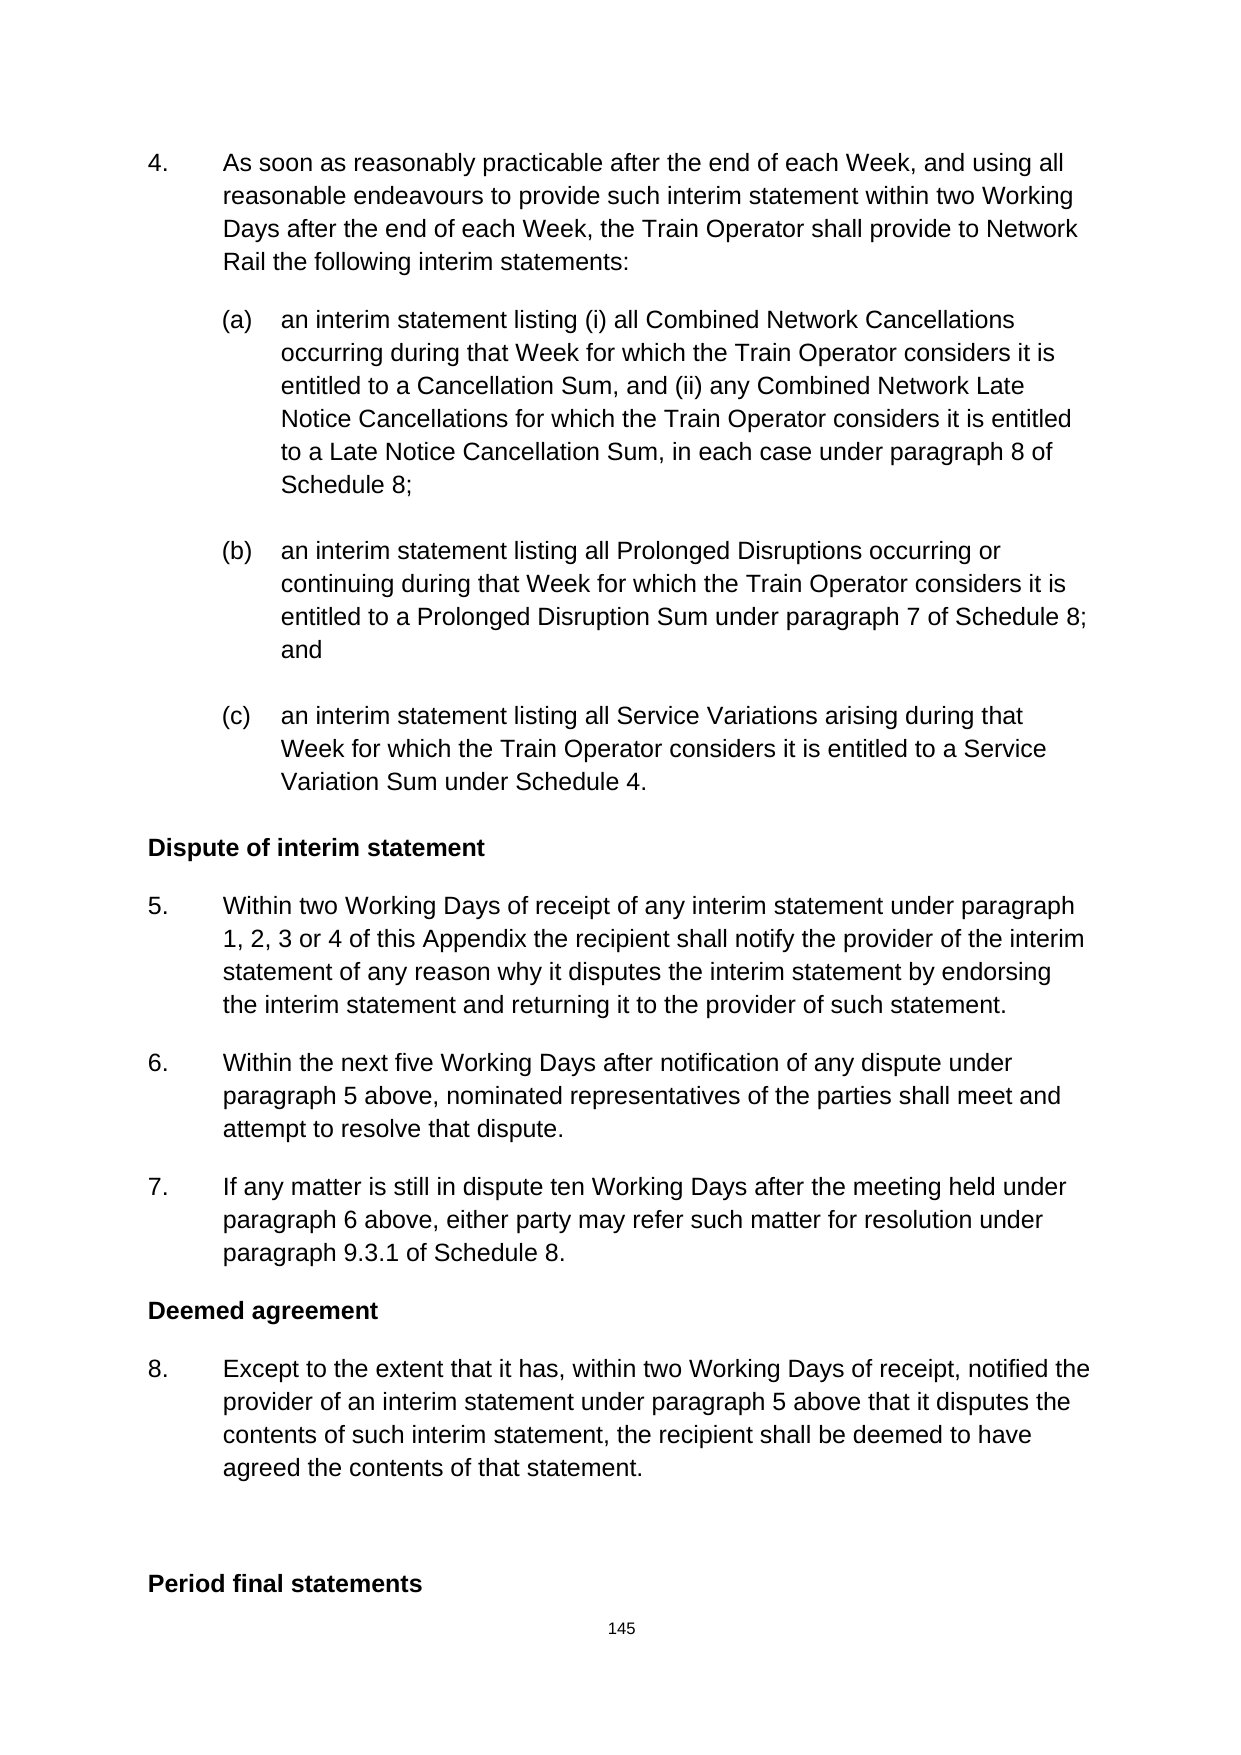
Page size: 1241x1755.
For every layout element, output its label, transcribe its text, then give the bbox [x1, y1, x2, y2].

list an interim statement listing all Service Variations arising during that Week for which the Train Operator considers it is entitled to a Service Variation Sum under Schedule 4. [222, 701, 1093, 829]
list Except to the extent that it has, within two Working Days of receipt, notified the provider of an interim statement under paragraph 5 above that it disputes the contents of such interim statement, the recipient shall be deemed to have agreed the contents of that statement. [148, 1354, 1093, 1482]
text Period final statements [148, 1569, 1093, 1598]
list an interim statement listing all Prolonged Disruptions occurring or continuing during that Week for which the Train Operator considers it is entitled to a Prolonged Disruption Sum under paragraph 7 of Schedule 8; and [222, 536, 1093, 664]
text Dispute of interim statement [148, 833, 1093, 862]
list Within the next five Working Days after notification of any dispute under paragraph 5 above, nominated representatives of the parties shall meet and attempt to resolve that dispute. [148, 1048, 1093, 1143]
text Deemed agreement [148, 1296, 1093, 1325]
list If any matter is still in dispute ten Working Days after the meeting held under paragraph 6 above, either party may refer such matter for resolution under paragraph 9.3.1 of Schedule 8. [148, 1172, 1093, 1267]
list an interim statement listing (i) all Combined Network Cancellations occurring during that Week for which the Train Operator considers it is entitled to a Cancellation Sum, and (ii) any Combined Network Late Notice Cancellations for which the Train Operator considers it is entitled to a Late Notice Cancellation Sum, in each case under paragraph 8 of Schedule 8; [222, 305, 1093, 499]
list Within two Working Days of receipt of any interim statement under paragraph 1, 2, 3 or 4 of this Appendix the recipient shall notify the provider of the interim statement of any reason why it disputes the interim statement by endorsing the interim statement and returning it to the provider of such statement. [148, 891, 1093, 1019]
list As soon as reasonably practicable after the end of each Week, and using all reasonable endeavours to provide such interim statement within two Working Days after the end of each Week, the Train Operator shall provide to Network Rail the following interim statements: [148, 148, 1093, 276]
